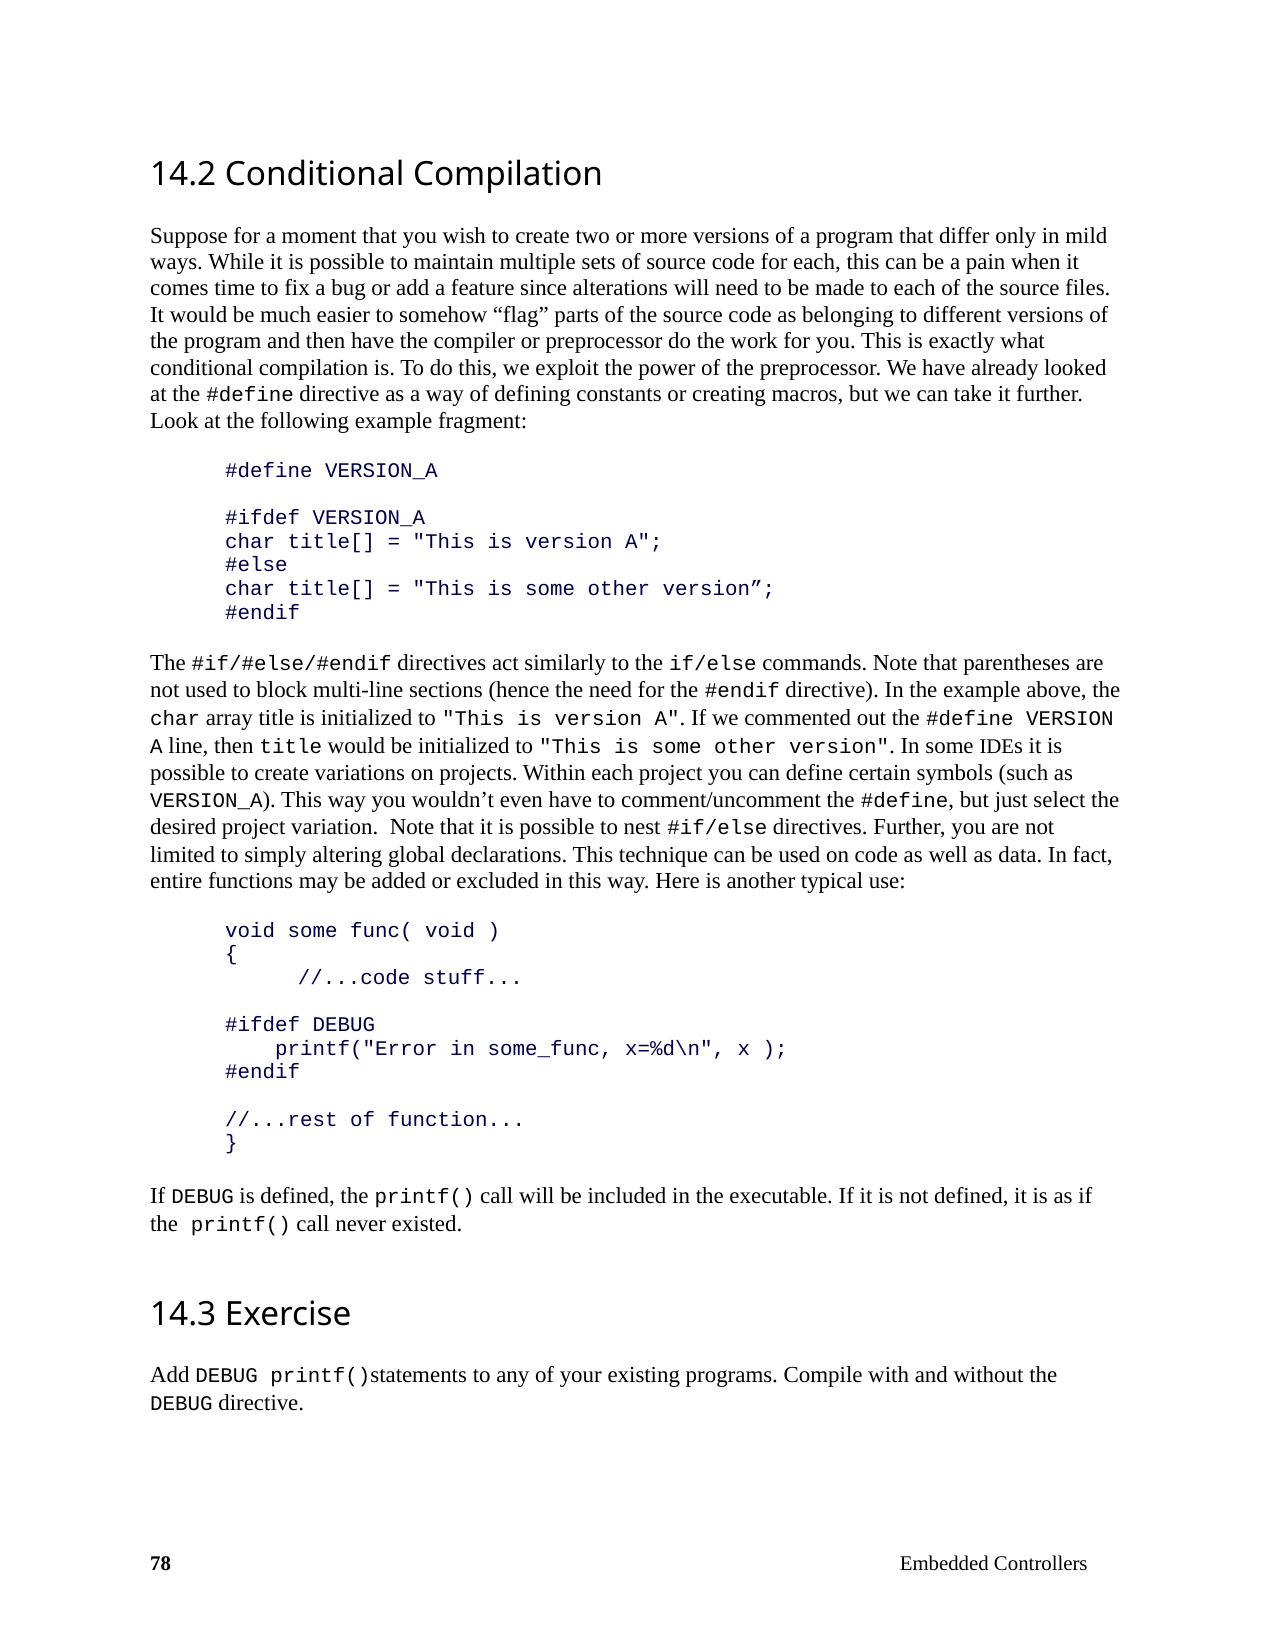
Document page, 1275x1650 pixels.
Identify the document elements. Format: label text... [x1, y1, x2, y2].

text If DEBUG is defined, the printf() call will be included in the executable. If it is not defined, it is as if the printf() call never existed. [150, 1182, 1125, 1237]
text //...rest of function... [225, 1109, 1125, 1132]
text The #if/#else/#endif directives act similarly to the if/else commands. Note that parentheses are not used to block multi-line sections (hence the need for the #endif directive). In the example above, the char array title is initialized to "This is version A". If we commented out the #define VERSION A line, then title would be initialized to "This is some other version". In some IDEs it is possible to create variations on projects. Within each project you can define certain symbols (such as VERSION_A). This way you wouldn’t even have to comment/uncomment the #define, but just select the desired project variation. Note that it is possible to nest #if/else directives. Further, you are not limited to simply altering global declarations. This technique can be used on code as well as data. In fact, entire functions may be added or excluded in this way. Here is another typical use: [150, 649, 1125, 894]
text #ifdef DEBUG [225, 1014, 1125, 1038]
text //...code stuff... [225, 967, 1125, 991]
text { [225, 943, 1125, 967]
text #endif [225, 1061, 1125, 1085]
text #endif [225, 602, 1125, 625]
text Add DEBUG printf()statements to any of your existing programs. Compile with and without the DEBUG directive. [150, 1361, 1125, 1416]
text Suppose for a moment that you wish to create two or more versions of a program that differ only in mild ways. While it is possible to maintain multiple sets of source code for each, this can be a pain when it comes time to fix a bug or add a feature since alterations will need to be made to each of the source files. It would be much easier to somehow “flag” parts of the source code as belonging to different versions of the program and then have the compiler or preprocessor do the work for you. This is exactly what conditional compilation is. To do this, we exploit the power of the preprocessor. We have already looked at the #define directive as a way of defining constants or creating macros, but we can take it further. Look at the following example fragment: [150, 222, 1125, 434]
text char title[] = "This is some other version”; [225, 578, 1125, 602]
subtitle 14.3 Exercise [150, 1289, 1125, 1335]
text #ifdef VERSION_A [225, 507, 1125, 531]
text printf("Error in some_func, x=%d\n", x ); [225, 1038, 1125, 1061]
text char title[] = "This is version A"; [225, 531, 1125, 554]
subtitle 14.2 Conditional Compilation [150, 150, 1125, 195]
text } [225, 1132, 1125, 1156]
text #define VERSION_A [225, 460, 1125, 483]
text #else [225, 554, 1125, 578]
text void some func( void ) [225, 919, 1125, 943]
